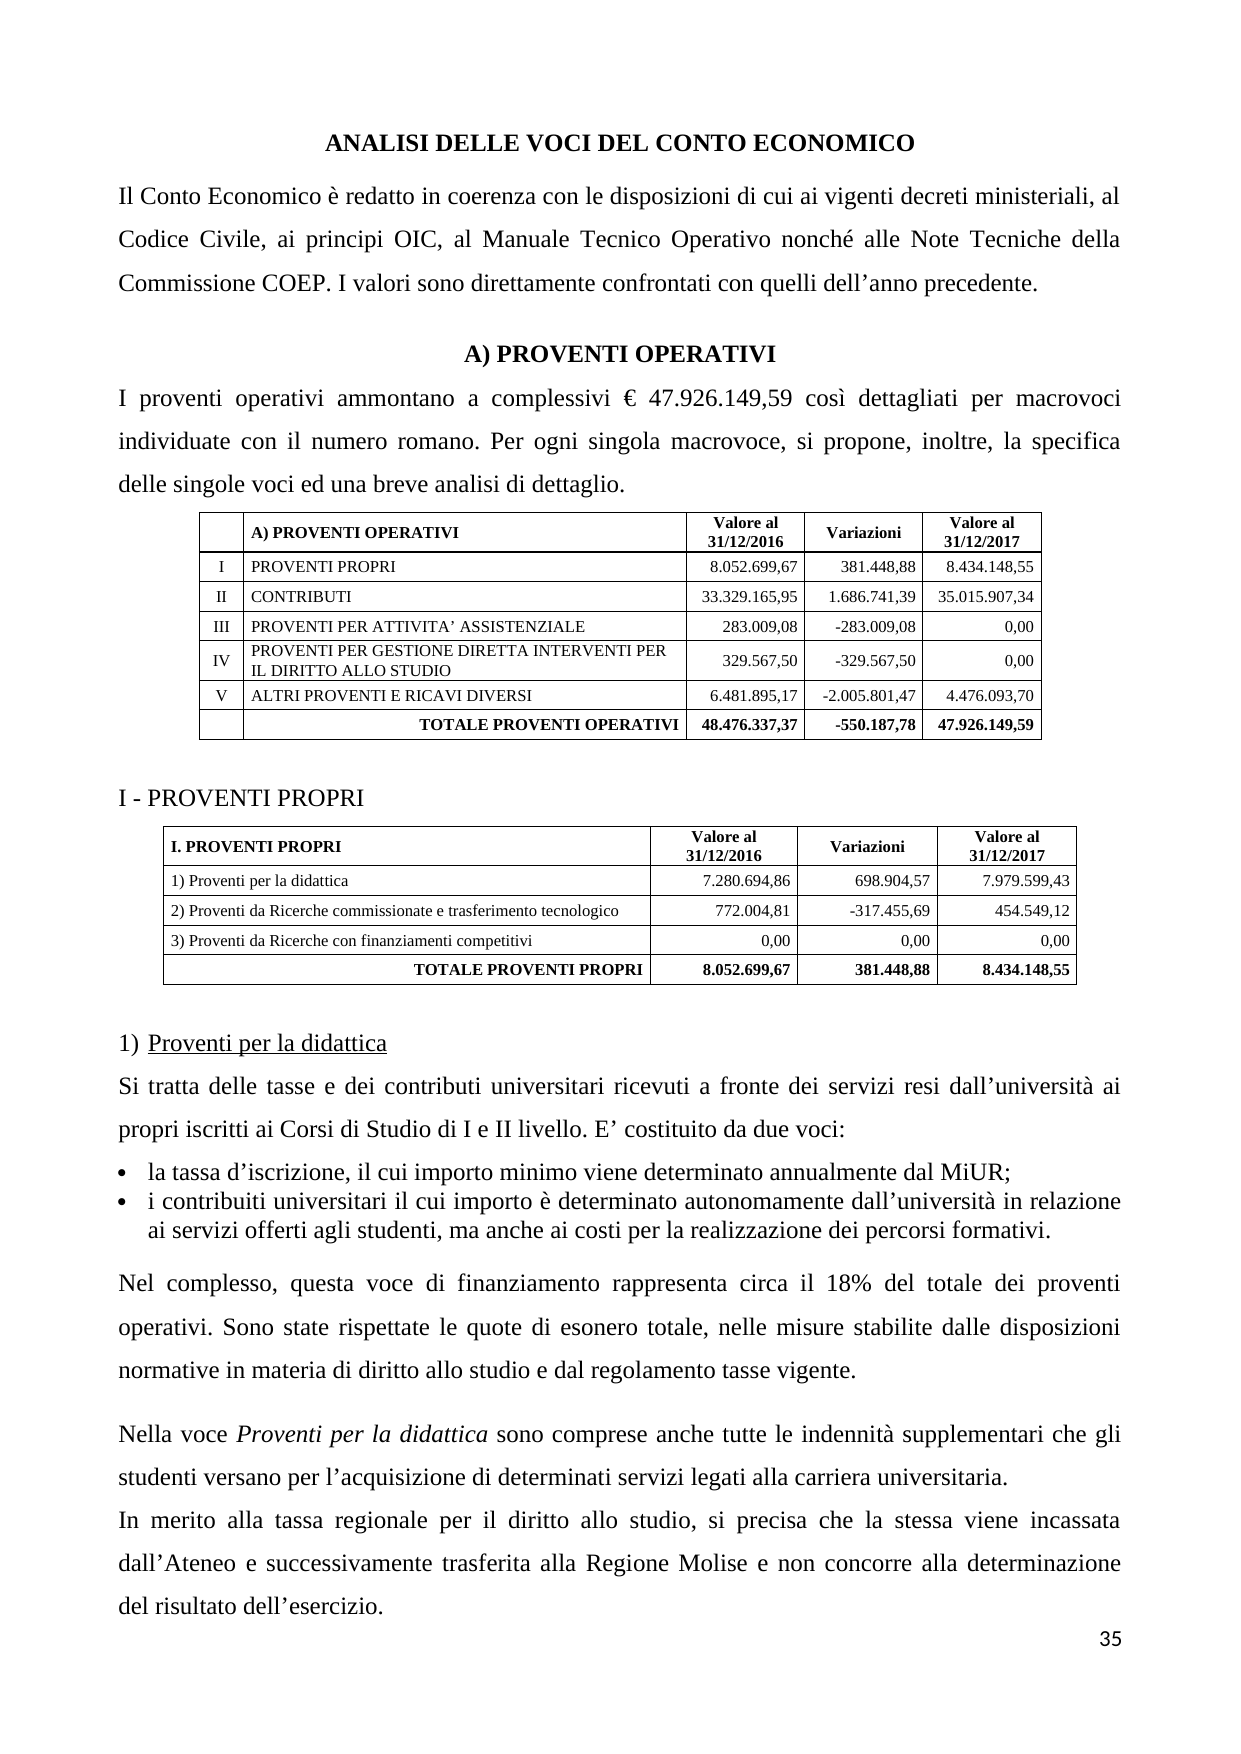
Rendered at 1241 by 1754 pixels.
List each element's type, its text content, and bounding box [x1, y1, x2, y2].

table_cell 0,00 [923, 641, 1041, 679]
list Proventi per la didattica [118, 1028, 1122, 1057]
table_cell 1.686.741,39 [805, 582, 922, 611]
table_cell -283.009,08 [805, 612, 922, 640]
table_cell IV [200, 641, 243, 679]
text Si tratta delle tasse e dei contributi universitari ricevuti a fronte dei servizi resi dall’università ai propri iscritti ai Corsi di Studio di I e II livello. E’ costituito da due voci: [118, 1071, 1122, 1143]
table_cell 7.280.694,86 [651, 866, 797, 895]
table_header Valore al 31/12/2016 [687, 513, 804, 551]
text ANALISI DELLE VOCI DEL CONTO ECONOMICO [118, 128, 1122, 156]
table_cell 3) Proventi da Ricerche con finanziamenti competitivi [164, 926, 650, 954]
table_cell 0,00 [923, 612, 1041, 640]
text I proventi operativi ammontano a complessivi € 47.926.149,59 così dettagliati per macrovoci individuate con il numero romano. Per ogni singola macrovoce, si propone, inoltre, la specifica delle singole voci ed una breve analisi di dettaglio. [118, 383, 1122, 498]
table_header I. PROVENTI PROPRI [164, 827, 650, 865]
table_cell -550.187,78 [805, 710, 922, 739]
text Il Conto Economico è redatto in coerenza con le disposizioni di cui ai vigenti decreti ministeriali, al Codice Civile, ai principi OIC, al Manuale Tecnico Operativo nonché alle Note Tecniche della Commissione COEP. I valori sono direttamente confrontati con quelli dell’anno precedente. [118, 181, 1122, 296]
table_cell [200, 710, 243, 739]
table_cell 8.052.699,67 [687, 553, 804, 581]
table_cell 381.448,88 [798, 955, 937, 984]
table_cell PROVENTI PROPRI [244, 553, 686, 581]
table_cell 698.904,57 [798, 866, 937, 895]
text Nel complesso, questa voce di finanziamento rappresenta circa il 18% del totale dei proventi operativi. Sono state rispettate le quote di esonero totale, nelle misure stabilite dalle disposizioni normative in materia di diritto allo studio e dal regolamento tasse vigente. [118, 1268, 1122, 1383]
table_cell 1) Proventi per la didattica [164, 866, 650, 895]
table_cell TOTALE PROVENTI OPERATIVI [244, 710, 686, 739]
table_header A) PROVENTI OPERATIVI [244, 513, 686, 551]
table_cell 48.476.337,37 [687, 710, 804, 739]
table_cell 0,00 [938, 926, 1076, 954]
table_cell CONTRIBUTI [244, 582, 686, 611]
list la tassa d’iscrizione, il cui importo minimo viene determinato annualmente dal MiUR; [118, 1157, 1122, 1186]
table_cell 35.015.907,34 [923, 582, 1041, 611]
table_cell 8.434.148,55 [923, 553, 1041, 581]
text Nella voce Proventi per la didattica sono comprese anche tutte le indennità supplementari che gli studenti versano per l’acquisizione di determinati servizi legati alla carriera universitaria. [118, 1419, 1122, 1491]
table_cell 454.549,12 [938, 896, 1076, 924]
table_header Valore al 31/12/2017 [923, 513, 1041, 551]
table_cell 8.052.699,67 [651, 955, 797, 984]
list i contribuiti universitari il cui importo è determinato autonomamente dall’università in relazione ai servizi offerti agli studenti, ma anche ai costi per la realizzazione dei percorsi formativi. [118, 1186, 1122, 1243]
table_cell 772.004,81 [651, 896, 797, 924]
table_cell 4.476.093,70 [923, 681, 1041, 709]
text A) PROVENTI OPERATIVI [118, 339, 1122, 368]
text In merito alla tassa regionale per il diritto allo studio, si precisa che la stessa viene incassata dall’Ateneo e successivamente trasferita alla Regione Molise e non concorre alla determinazione del risultato dell’esercizio. [118, 1505, 1122, 1620]
table_cell 0,00 [651, 926, 797, 954]
table_cell 0,00 [798, 926, 937, 954]
table_cell 7.979.599,43 [938, 866, 1076, 895]
table_cell 47.926.149,59 [923, 710, 1041, 739]
table_cell TOTALE PROVENTI PROPRI [164, 955, 650, 984]
table_cell PROVENTI PER GESTIONE DIRETTA INTERVENTI PER IL DIRITTO ALLO STUDIO [244, 641, 686, 679]
table_cell 8.434.148,55 [938, 955, 1076, 984]
table_cell II [200, 582, 243, 611]
table_cell 329.567,50 [687, 641, 804, 679]
table_cell 381.448,88 [805, 553, 922, 581]
table_header Valore al 31/12/2016 [651, 827, 797, 865]
table_cell III [200, 612, 243, 640]
table_cell -317.455,69 [798, 896, 937, 924]
table_cell -329.567,50 [805, 641, 922, 679]
table_header Variazioni [805, 513, 922, 551]
table_cell 6.481.895,17 [687, 681, 804, 709]
table_cell -2.005.801,47 [805, 681, 922, 709]
table_cell V [200, 681, 243, 709]
text I - PROVENTI PROPRI [118, 783, 1122, 812]
table_header Variazioni [798, 827, 937, 865]
table_cell 2) Proventi da Ricerche commissionate e trasferimento tecnologico [164, 896, 650, 924]
table_cell PROVENTI PER ATTIVITA’ ASSISTENZIALE [244, 612, 686, 640]
table_cell I [200, 553, 243, 581]
table_cell 33.329.165,95 [687, 582, 804, 611]
table_cell 283.009,08 [687, 612, 804, 640]
table_header Valore al 31/12/2017 [938, 827, 1076, 865]
table_cell ALTRI PROVENTI E RICAVI DIVERSI [244, 681, 686, 709]
table_header [200, 513, 243, 551]
